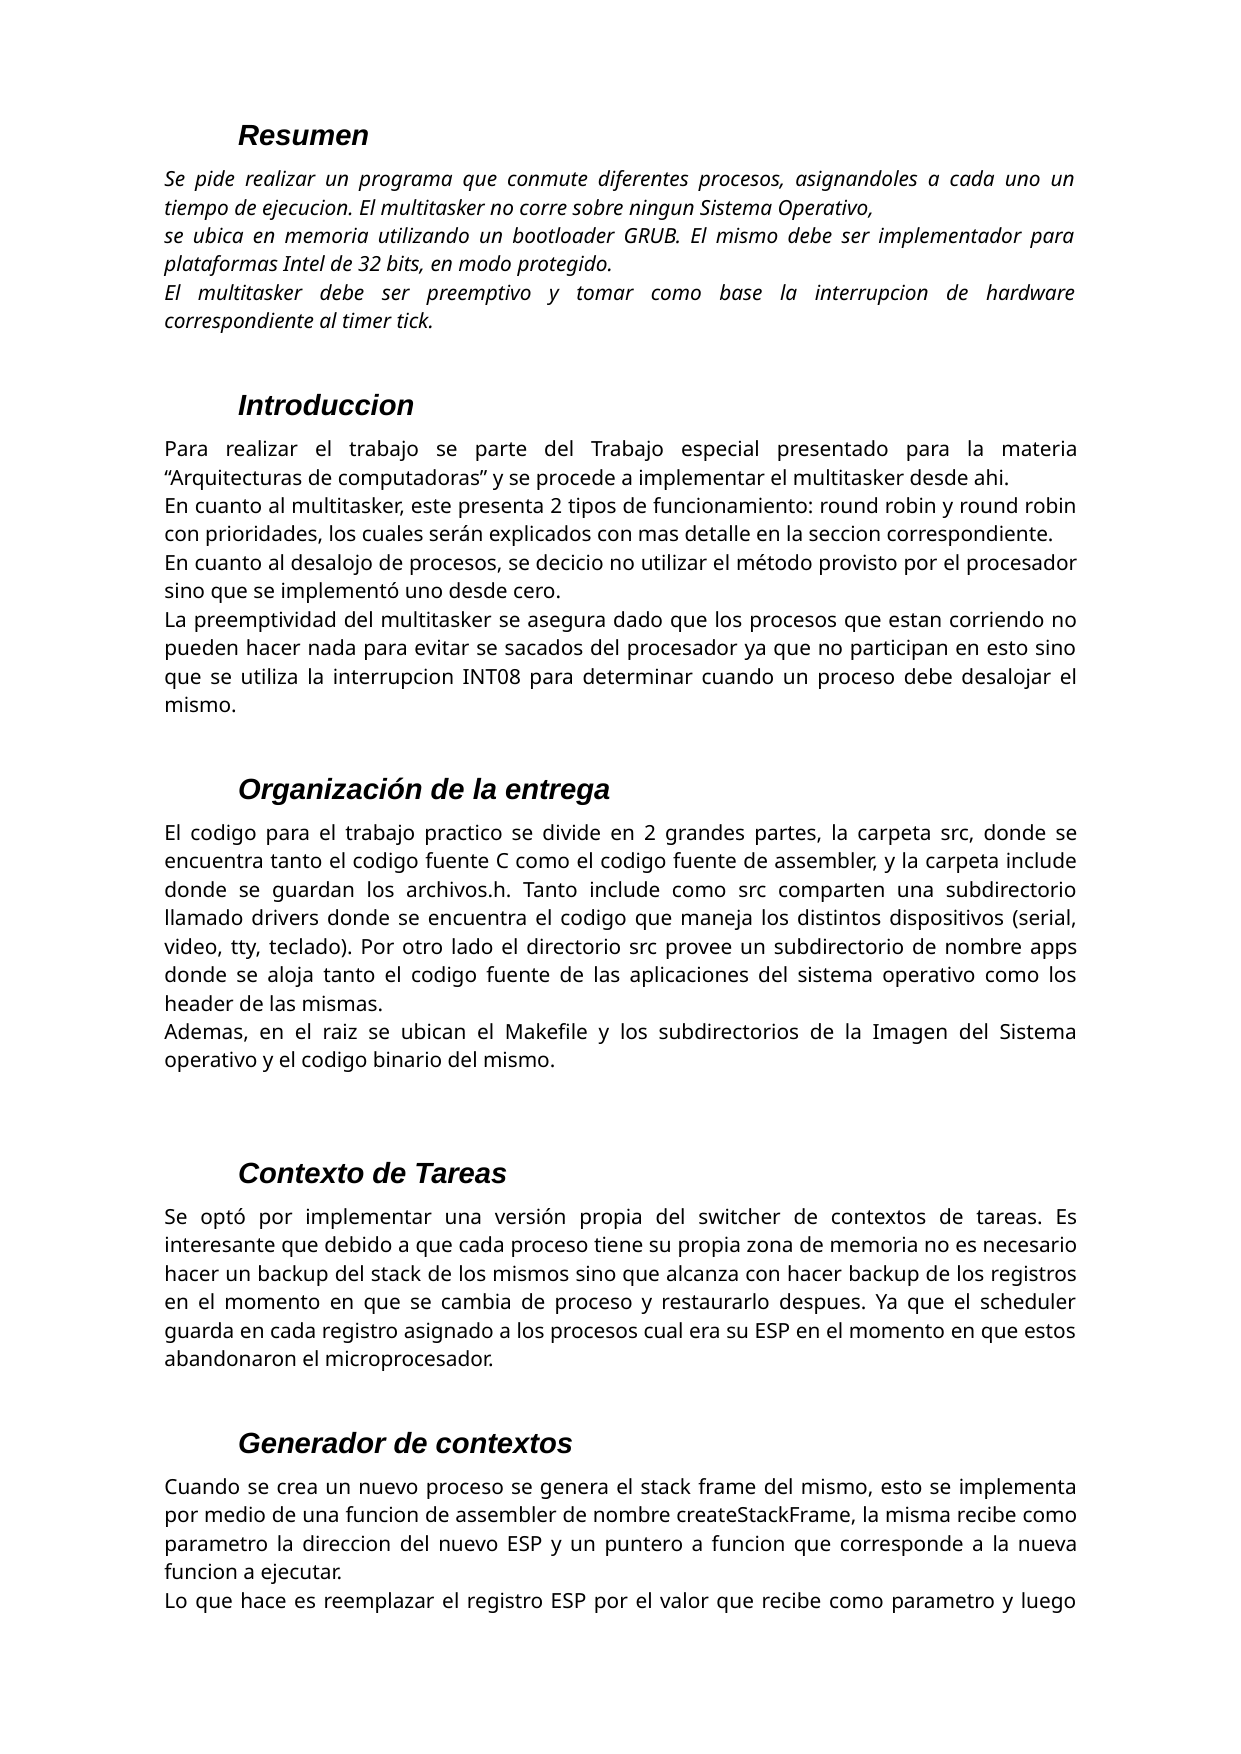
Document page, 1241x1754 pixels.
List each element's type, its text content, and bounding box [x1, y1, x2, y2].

text Para realizar el trabajo se parte del Trabajo especial presentado para la materia “Arquitecturas de computadoras” y se procede a implementar el multitasker desde ahi. [164, 434, 1078, 491]
subtitle Resumen [238, 118, 1078, 152]
text El codigo para el trabajo practico se divide en 2 grandes partes, la carpeta src, donde se encuentra tanto el codigo fuente C como el codigo fuente de assembler, y la carpeta include donde se guardan los archivos.h. Tanto include como src comparten una subdirectorio llamado drivers donde se encuentra el codigo que maneja los distintos dispositivos (serial, video, tty, teclado). Por otro lado el directorio src provee un subdirectorio de nombre apps donde se aloja tanto el codigo fuente de las aplicaciones del sistema operativo como los header de las mismas. [164, 818, 1078, 1017]
text Se pide realizar un programa que conmute diferentes procesos, asignandoles a cada uno un tiempo de ejecucion. El multitasker no corre sobre ningun Sistema Operativo, [164, 164, 1078, 221]
text El multitasker debe ser preemptivo y tomar como base la interrupcion de hardware correspondiente al timer tick. [164, 278, 1078, 335]
text En cuanto al multitasker, este presenta 2 tipos de funcionamiento: round robin y round robin con prioridades, los cuales serán explicados con mas detalle en la seccion correspondiente. [164, 491, 1078, 548]
subtitle Organización de la entrega [238, 772, 1078, 806]
text Se optó por implementar una versión propia del switcher de contextos de tareas. Es interesante que debido a que cada proceso tiene su propia zona de memoria no es necesario hacer un backup del stack de los mismos sino que alcanza con hacer backup de los registros en el momento en que se cambia de proceso y restaurarlo despues. Ya que el scheduler guarda en cada registro asignado a los procesos cual era su ESP en el momento en que estos abandonaron el microprocesador. [164, 1202, 1078, 1373]
text La preemptividad del multitasker se asegura dado que los procesos que estan corriendo no pueden hacer nada para evitar se sacados del procesador ya que no participan en esto sino que se utiliza la interrupcion INT08 para determinar cuando un proceso debe desalojar el mismo. [164, 605, 1078, 719]
text En cuanto al desalojo de procesos, se decicio no utilizar el método provisto por el procesador sino que se implementó uno desde cero. [164, 548, 1078, 605]
text se ubica en memoria utilizando un bootloader GRUB. El mismo debe ser implementador para plataformas Intel de 32 bits, en modo protegido. [164, 221, 1078, 278]
text Lo que hace es reemplazar el registro ESP por el valor que recibe como parametro y luego [164, 1586, 1078, 1614]
subtitle Generador de contextos [238, 1426, 1078, 1459]
subtitle Contexto de Tareas [238, 1156, 1078, 1189]
text Ademas, en el raiz se ubican el Makefile y los subdirectorios de la Imagen del Sistema operativo y el codigo binario del mismo. [164, 1017, 1078, 1074]
text Cuando se crea un nuevo proceso se genera el stack frame del mismo, esto se implementa por medio de una funcion de assembler de nombre createStackFrame, la misma recibe como parametro la direccion del nuevo ESP y un puntero a funcion que corresponde a la nueva funcion a ejecutar. [164, 1472, 1078, 1586]
subtitle Introduccion [238, 388, 1078, 422]
